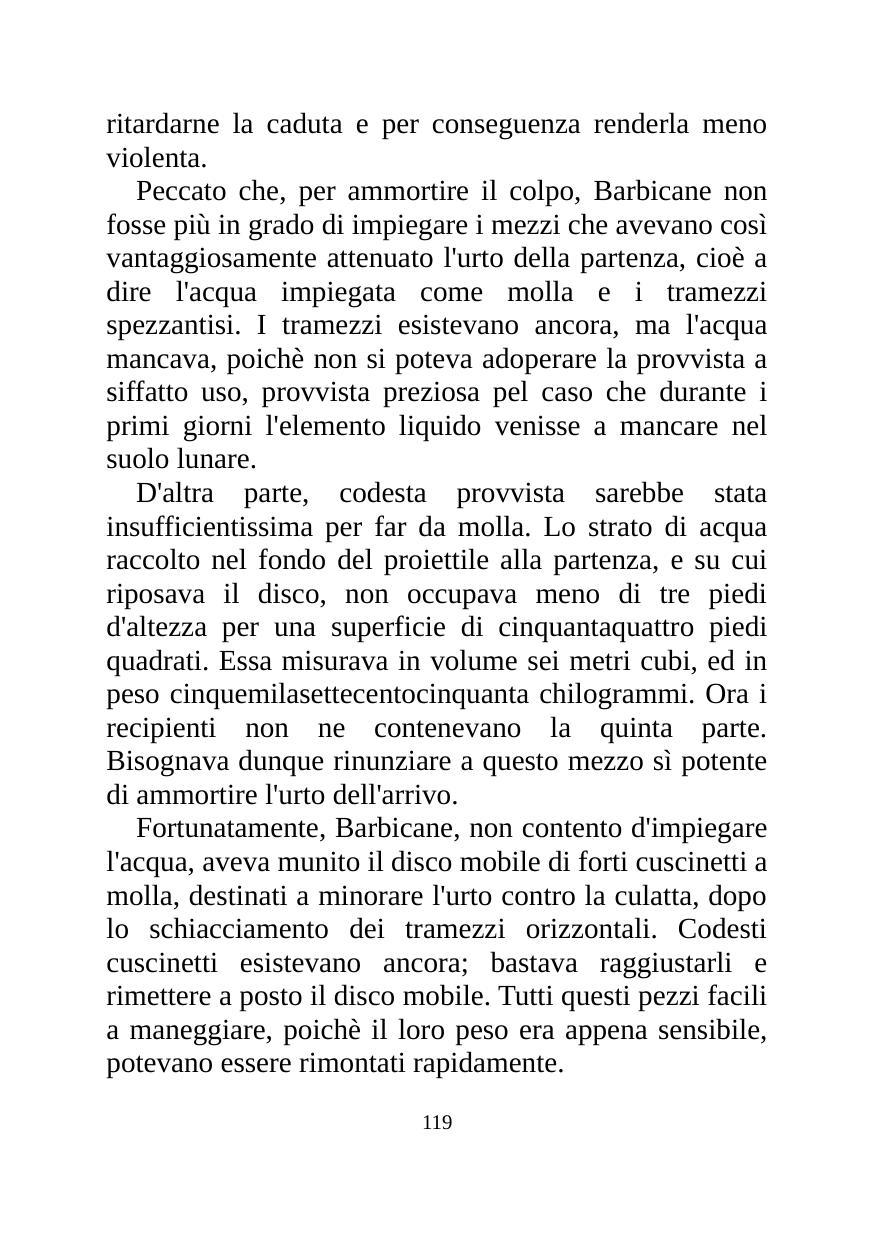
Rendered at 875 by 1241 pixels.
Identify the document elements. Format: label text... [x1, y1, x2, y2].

text D'altra parte, codesta provvista sarebbe stata insufficientissima per far da molla. Lo strato di acqua raccolto nel fondo del proiettile alla partenza, e su cui riposava il disco, non occupava meno di tre piedi d'altezza per una superficie di cinquantaquattro piedi quadrati. Essa misurava in volume sei metri cubi, ed in peso cinquemilasettecentocinquanta chilogrammi. Ora i recipienti non ne contenevano la quinta parte. Bisognava dunque rinunziare a questo mezzo sì potente di ammortire l'urto dell'arrivo. [106, 475, 768, 811]
text Peccato che, per ammortire il colpo, Barbicane non fosse più in grado di impiegare i mezzi che avevano così vantaggiosamente attenuato l'urto della partenza, cioè a dire l'acqua impiegata come molla e i tramezzi spezzantisi. I tramezzi esistevano ancora, ma l'acqua mancava, poichè non si poteva adoperare la provvista a siffatto uso, provvista preziosa pel caso che durante i primi giorni l'elemento liquido venisse a mancare nel suolo lunare. [106, 173, 768, 475]
text Fortunatamente, Barbicane, non contento d'impiegare l'acqua, aveva munito il disco mobile di forti cuscinetti a molla, destinati a minorare l'urto contro la culatta, dopo lo schiacciamento dei tramezzi orizzontali. Codesti cuscinetti esistevano ancora; bastava raggiustarli e rimettere a posto il disco mobile. Tutti questi pezzi facili a maneggiare, poichè il loro peso era appena sensibile, potevano essere rimontati rapidamente. [106, 811, 768, 1079]
text ritardarne la caduta e per conseguenza renderla meno violenta. [106, 106, 768, 173]
